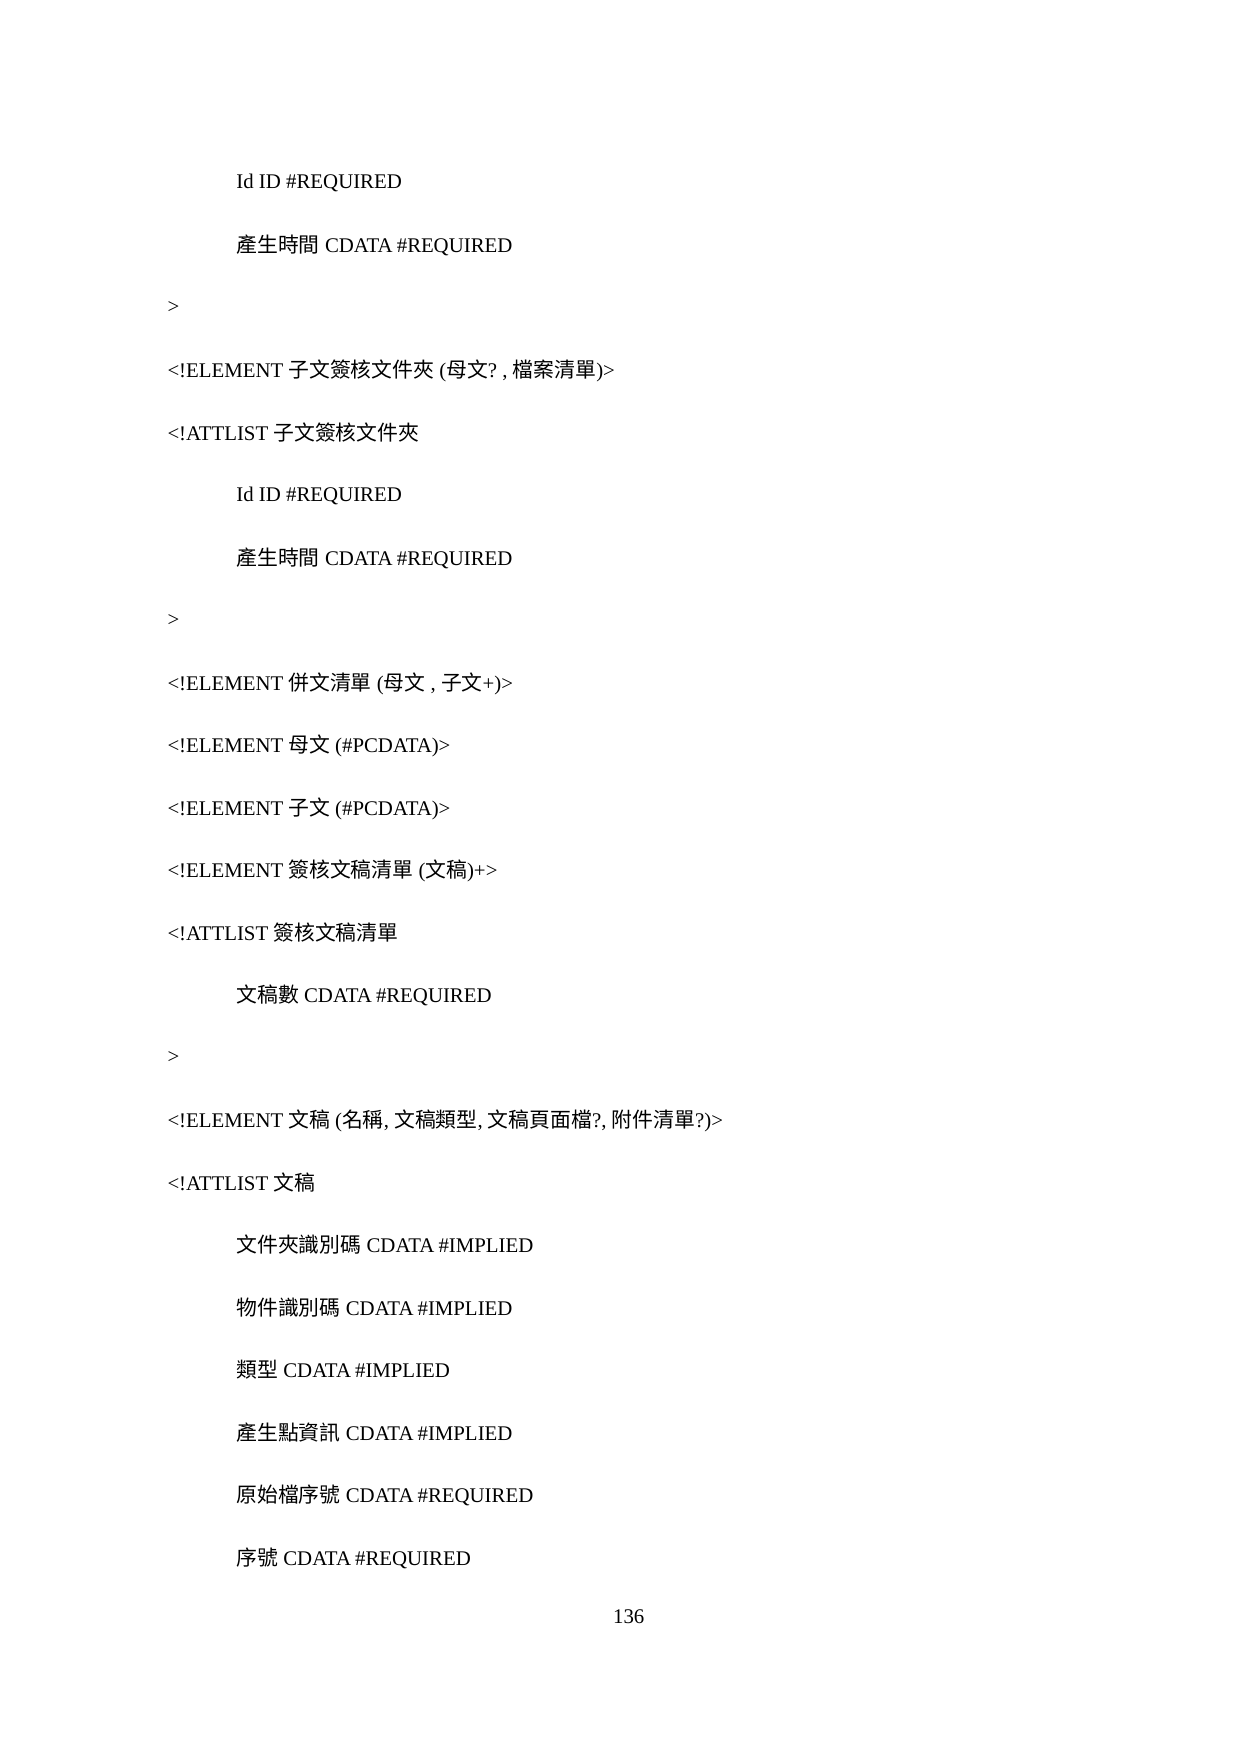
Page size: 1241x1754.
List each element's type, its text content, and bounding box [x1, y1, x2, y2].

text > [162, 264, 1094, 327]
text Id ID #REQUIRED [162, 139, 1094, 202]
text 文件夾識別碼 CDATA #IMPLIED [162, 1202, 1094, 1264]
text <!ATTLIST 子文簽核文件夾 [162, 389, 1094, 452]
text 產生點資訊 CDATA #IMPLIED [162, 1389, 1094, 1452]
text > [162, 577, 1094, 639]
text <!ELEMENT 母文 (#PCDATA)> [162, 702, 1094, 764]
text 產生時間 CDATA #REQUIRED [162, 202, 1094, 264]
text 產生時間 CDATA #REQUIRED [162, 514, 1094, 577]
text 類型 CDATA #IMPLIED [162, 1327, 1094, 1389]
text <!ELEMENT 簽核文稿清單 (文稿)+> [162, 827, 1094, 889]
text 序號 CDATA #REQUIRED [162, 1514, 1094, 1577]
text 原始檔序號 CDATA #REQUIRED [162, 1452, 1094, 1514]
text <!ELEMENT 子文 (#PCDATA)> [162, 764, 1094, 827]
text 文稿數 CDATA #REQUIRED [162, 952, 1094, 1014]
text 物件識別碼 CDATA #IMPLIED [162, 1264, 1094, 1327]
text > [162, 1014, 1094, 1077]
text <!ATTLIST 文稿 [162, 1139, 1094, 1202]
text Id ID #REQUIRED [162, 452, 1094, 514]
text <!ELEMENT 子文簽核文件夾 (母文? , 檔案清單)> [162, 327, 1094, 389]
text <!ELEMENT 文稿 (名稱, 文稿類型, 文稿頁面檔?, 附件清單?)> [162, 1077, 1094, 1139]
text <!ELEMENT 併文清單 (母文 , 子文+)> [162, 639, 1094, 702]
text <!ATTLIST 簽核文稿清單 [162, 889, 1094, 952]
